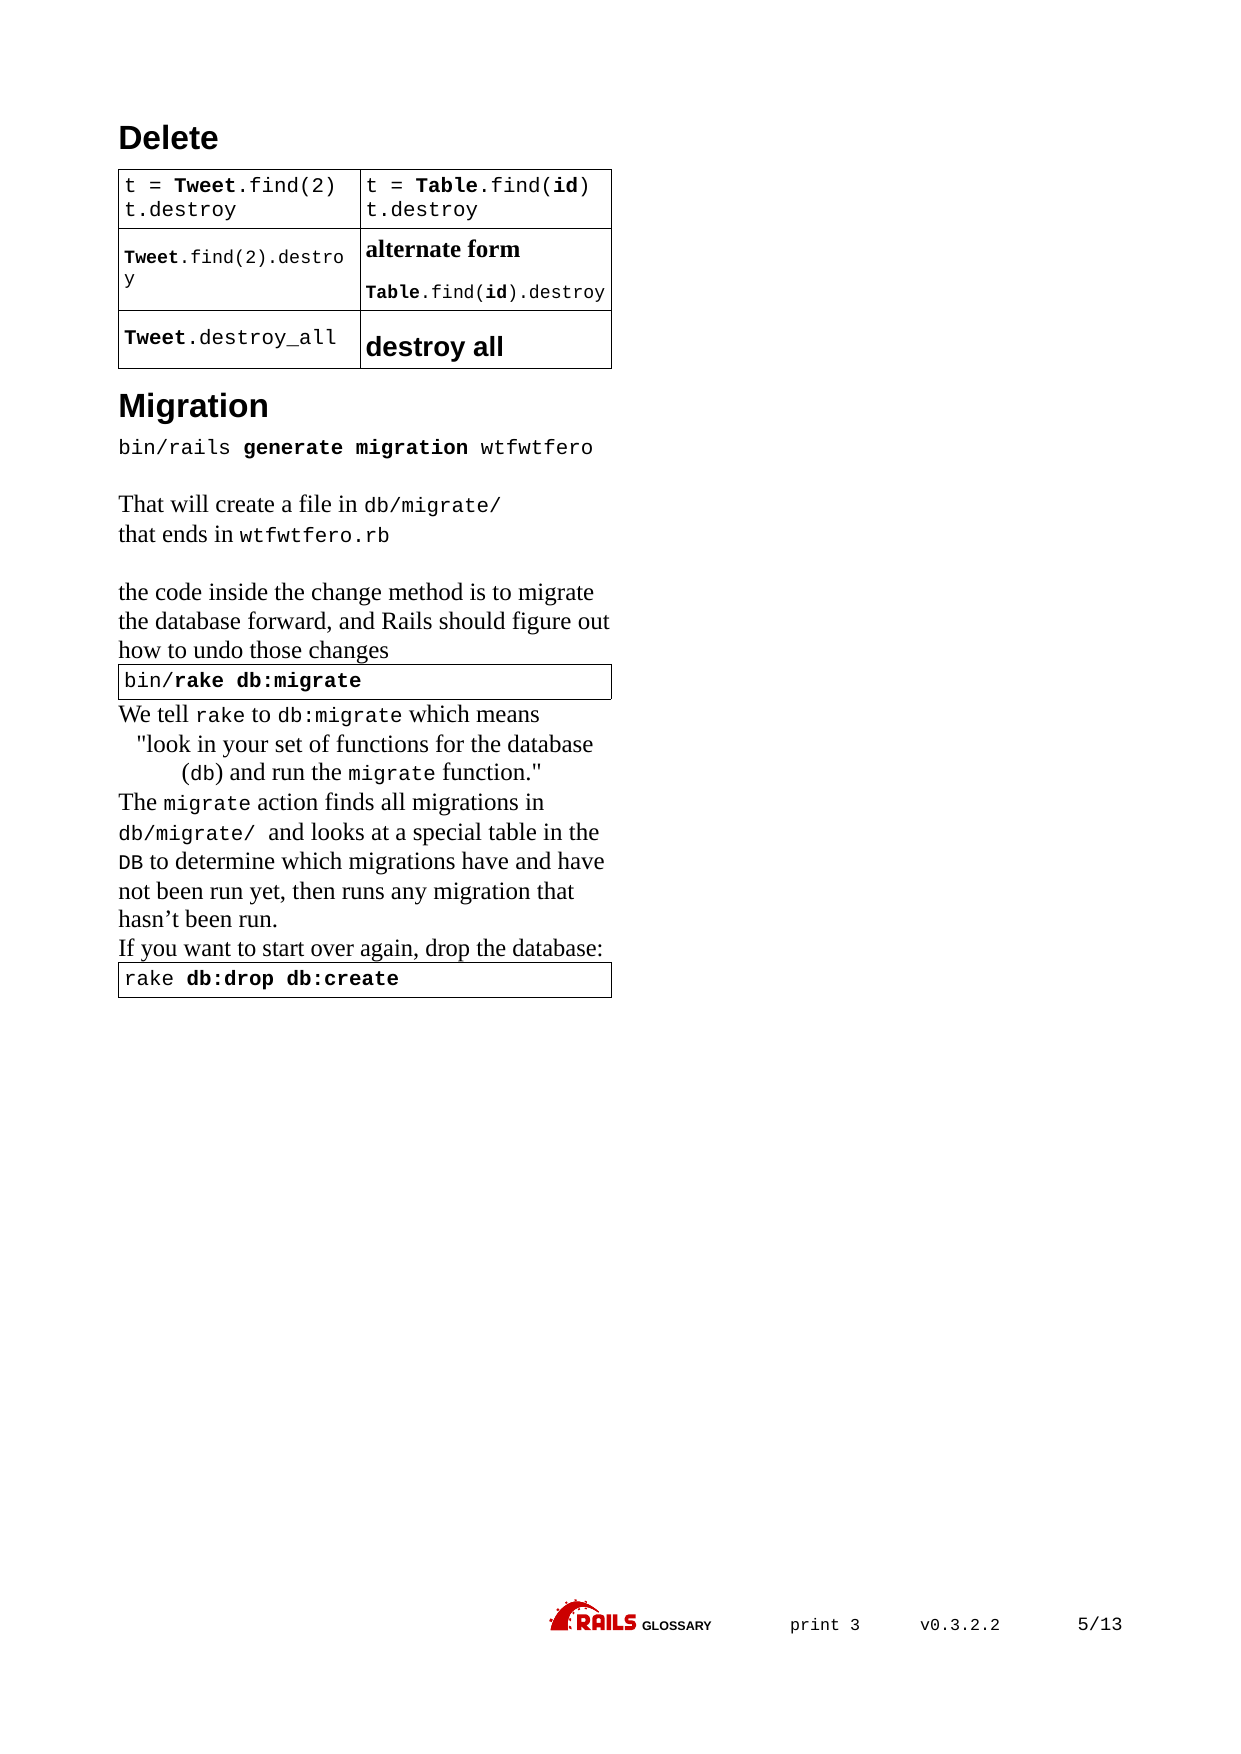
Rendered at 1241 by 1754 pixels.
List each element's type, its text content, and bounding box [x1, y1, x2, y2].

table_header rake db:drop db:create [119, 963, 611, 997]
text We tell rake to db:migrate which means [118, 700, 611, 729]
text That will create a file in db/migrate/ [118, 489, 611, 519]
table_cell Tweet.find(2).destroy [119, 229, 360, 310]
text The migrate action finds all migrations in db/migrate/ and looks at a special table in the DB to determine which migrations have and have not been run yet, then runs any migration that hasn’t been run. [118, 787, 611, 933]
subtitle Delete [118, 118, 611, 157]
table_cell Tweet.destroy_all [119, 311, 360, 368]
text bin/rails generate migration wtfwtfero [118, 437, 611, 461]
table_header t = Table.find(id) t.destroy [361, 170, 611, 228]
subtitle Migration [118, 386, 611, 425]
text "look in your set of functions for the database (db) and run the migrate function." [118, 729, 611, 787]
text the code inside the change method is to migrate the database forward, and Rails should figure out how to undo those changes [118, 577, 611, 664]
table_cell alternate form Table.find(id).destroy [361, 229, 611, 310]
table_header t = Tweet.find(2) t.destroy [119, 170, 360, 228]
text If you want to start over again, drop the database: [118, 933, 611, 962]
table_cell destroy all [361, 311, 611, 368]
text that ends in wtfwtfero.rb [118, 519, 611, 549]
table_header bin/rake db:migrate [119, 665, 611, 699]
